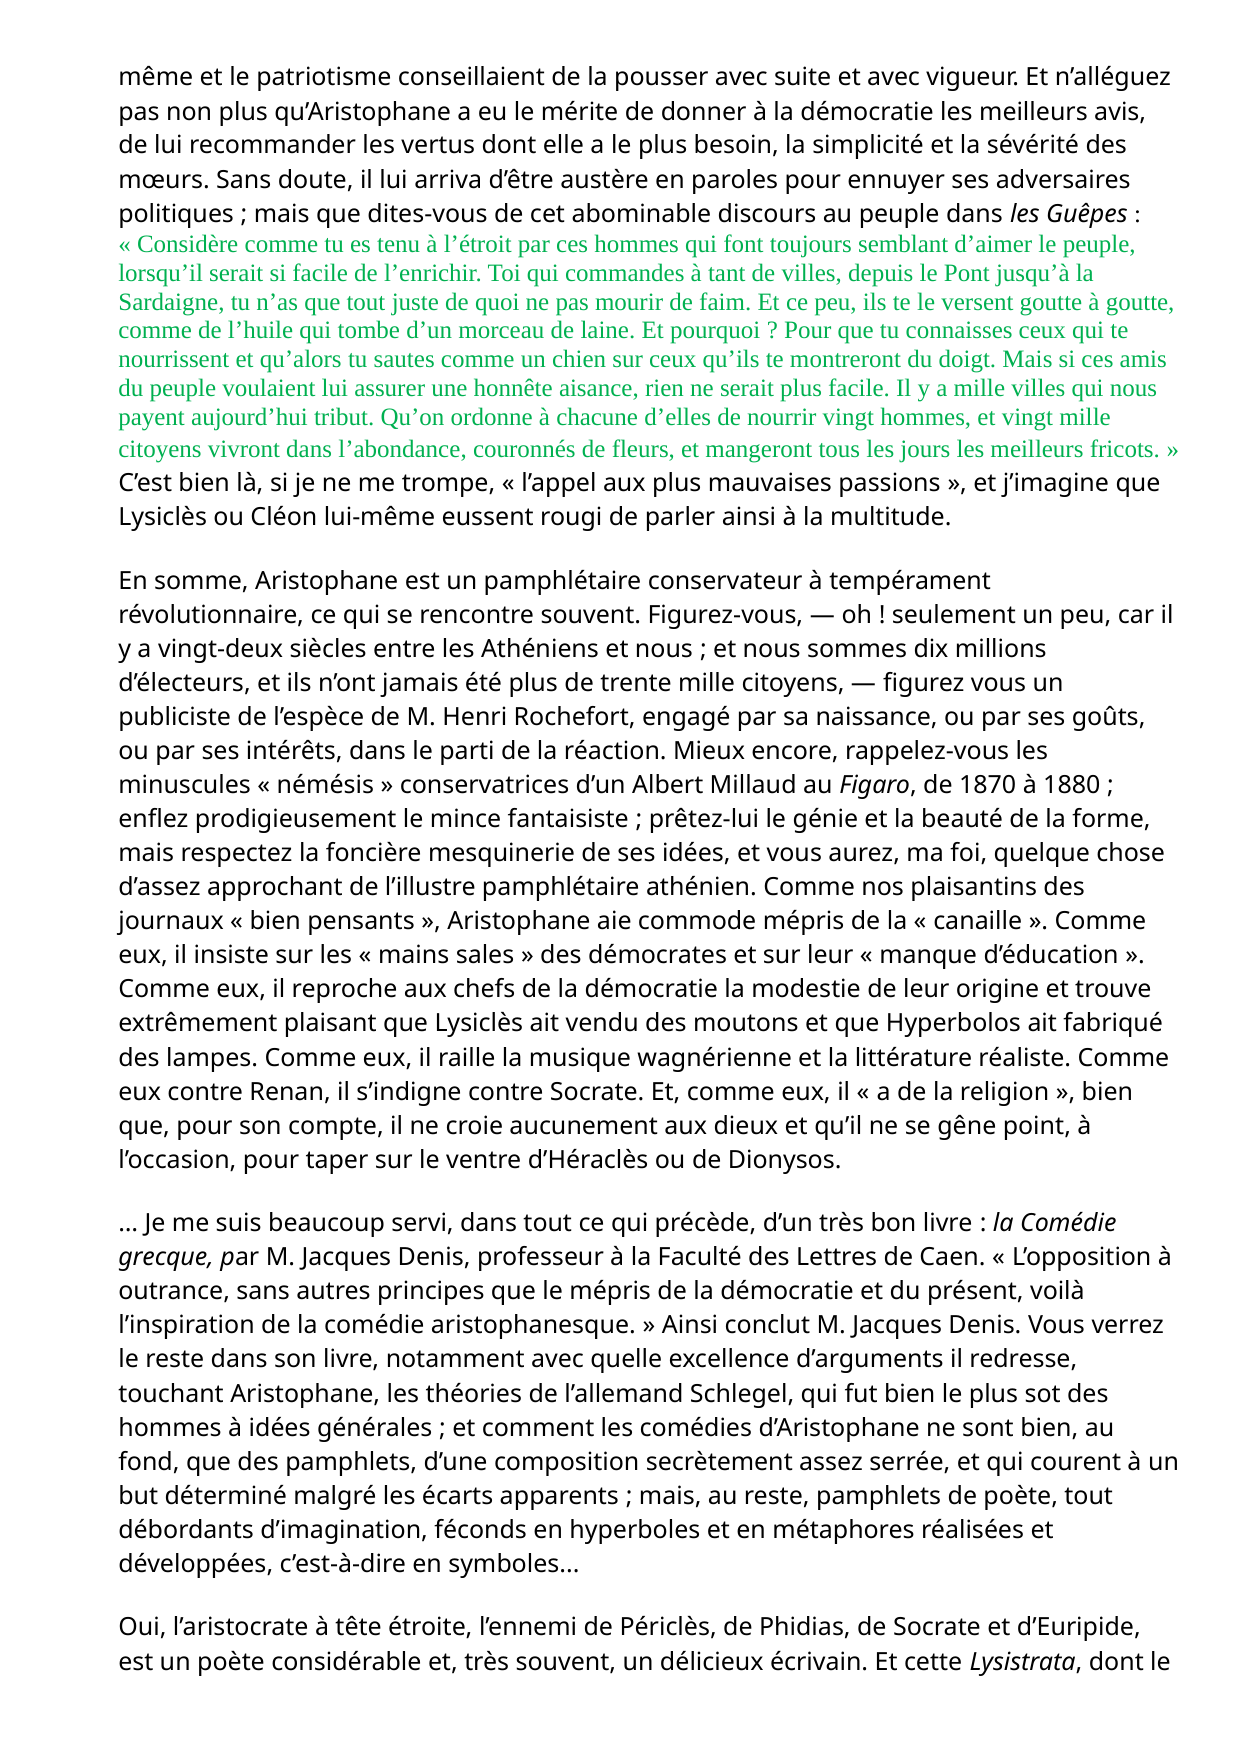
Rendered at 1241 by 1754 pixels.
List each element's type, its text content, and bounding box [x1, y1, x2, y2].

text Oui, l’aristocrate à tête étroite, l’ennemi de Périclès, de Phidias, de Socrate et d’Euripide, est un poète considérable et, très souvent, un délicieux écrivain. Et cette Lysistrata, dont le [118, 1609, 1181, 1677]
text même et le patriotisme conseillaient de la pousser avec suite et avec vigueur. Et n’alléguez pas non plus qu’Aristophane a eu le mérite de donner à la démocratie les meilleurs avis, de lui recommander les vertus dont elle a le plus besoin, la simplicité et la sévérité des mœurs. Sans doute, il lui arriva d’être austère en paroles pour ennuyer ses adversaires politiques ; mais que dites-vous de cet abominable discours au peuple dans les Guêpes : « Considère comme tu es tenu à l’étroit par ces hommes qui font toujours semblant d’aimer le peuple, lorsqu’il serait si facile de l’enrichir. Toi qui commandes à tant de villes, depuis le Pont jusqu’à la Sardaigne, tu n’as que tout juste de quoi ne pas mourir de faim. Et ce peu, ils te le versent goutte à goutte, comme de l’huile qui tombe d’un morceau de laine. Et pourquoi ? Pour que tu connaisses ceux qui te nourrissent et qu’alors tu sautes comme un chien sur ceux qu’ils te montreront du doigt. Mais si ces amis du peuple voulaient lui assurer une honnête aisance, rien ne serait plus facile. Il y a mille villes qui nous payent aujourd’hui tribut. Qu’on ordonne à chacune d’elles de nourrir vingt hommes, et vingt mille citoyens vivront dans l’abondance, couronnés de fleurs, et mangeront tous les jours les meilleurs fricots. » C’est bien là, si je ne me trompe, « l’appel aux plus mauvaises passions », et j’imagine que Lysiclès ou Cléon lui-même eussent rougi de parler ainsi à la multitude. [118, 59, 1181, 533]
text En somme, Aristophane est un pamphlétaire conservateur à tempérament révolutionnaire, ce qui se rencontre souvent. Figurez-vous, — oh ! seulement un peu, car il y a vingt-deux siècles entre les Athéniens et nous ; et nous sommes dix millions d’électeurs, et ils n’ont jamais été plus de trente mille citoyens, — figurez vous un publiciste de l’espèce de M. Henri Rochefort, engagé par sa naissance, ou par ses goûts, ou par ses intérêts, dans le parti de la réaction. Mieux encore, rappelez-vous les minuscules « némésis » conservatrices d’un Albert Millaud au Figaro, de 1870 à 1880 ; enflez prodigieusement le mince fantaisiste ; prêtez-lui le génie et la beauté de la forme, mais respectez la foncière mesquinerie de ses idées, et vous aurez, ma foi, quelque chose d’assez approchant de l’illustre pamphlétaire athénien. Comme nos plaisantins des journaux « bien pensants », Aristophane aie commode mépris de la « canaille ». Comme eux, il insiste sur les « mains sales » des démocrates et sur leur « manque d’éducation ». Comme eux, il reproche aux chefs de la démocratie la modestie de leur origine et trouve extrêmement plaisant que Lysiclès ait vendu des moutons et que Hyperbolos ait fabriqué des lampes. Comme eux, il raille la musique wagnérienne et la littérature réaliste. Comme eux contre Renan, il s’indigne contre Socrate. Et, comme eux, il « a de la religion », bien que, pour son compte, il ne croie aucunement aux dieux et qu’il ne se gêne point, à l’occasion, pour taper sur le ventre d’Héraclès ou de Dionysos. [118, 562, 1181, 1175]
text … Je me suis beaucoup servi, dans tout ce qui précède, d’un très bon livre : la Comédie grecque, par M. Jacques Denis, professeur à la Faculté des Lettres de Caen. « L’opposition à outrance, sans autres principes que le mépris de la démocratie et du présent, voilà l’inspiration de la comédie aristophanesque. » Ainsi conclut M. Jacques Denis. Vous verrez le reste dans son livre, notamment avec quelle excellence d’arguments il redresse, touchant Aristophane, les théories de l’allemand Schlegel, qui fut bien le plus sot des hommes à idées générales ; et comment les comédies d’Aristophane ne sont bien, au fond, que des pamphlets, d’une composition secrètement assez serrée, et qui courent à un but déterminé malgré les écarts apparents ; mais, au reste, pamphlets de poète, tout débordants d’imagination, féconds en hyperboles et en métaphores réalisées et développées, c’est-à-dire en symboles... [118, 1205, 1181, 1579]
